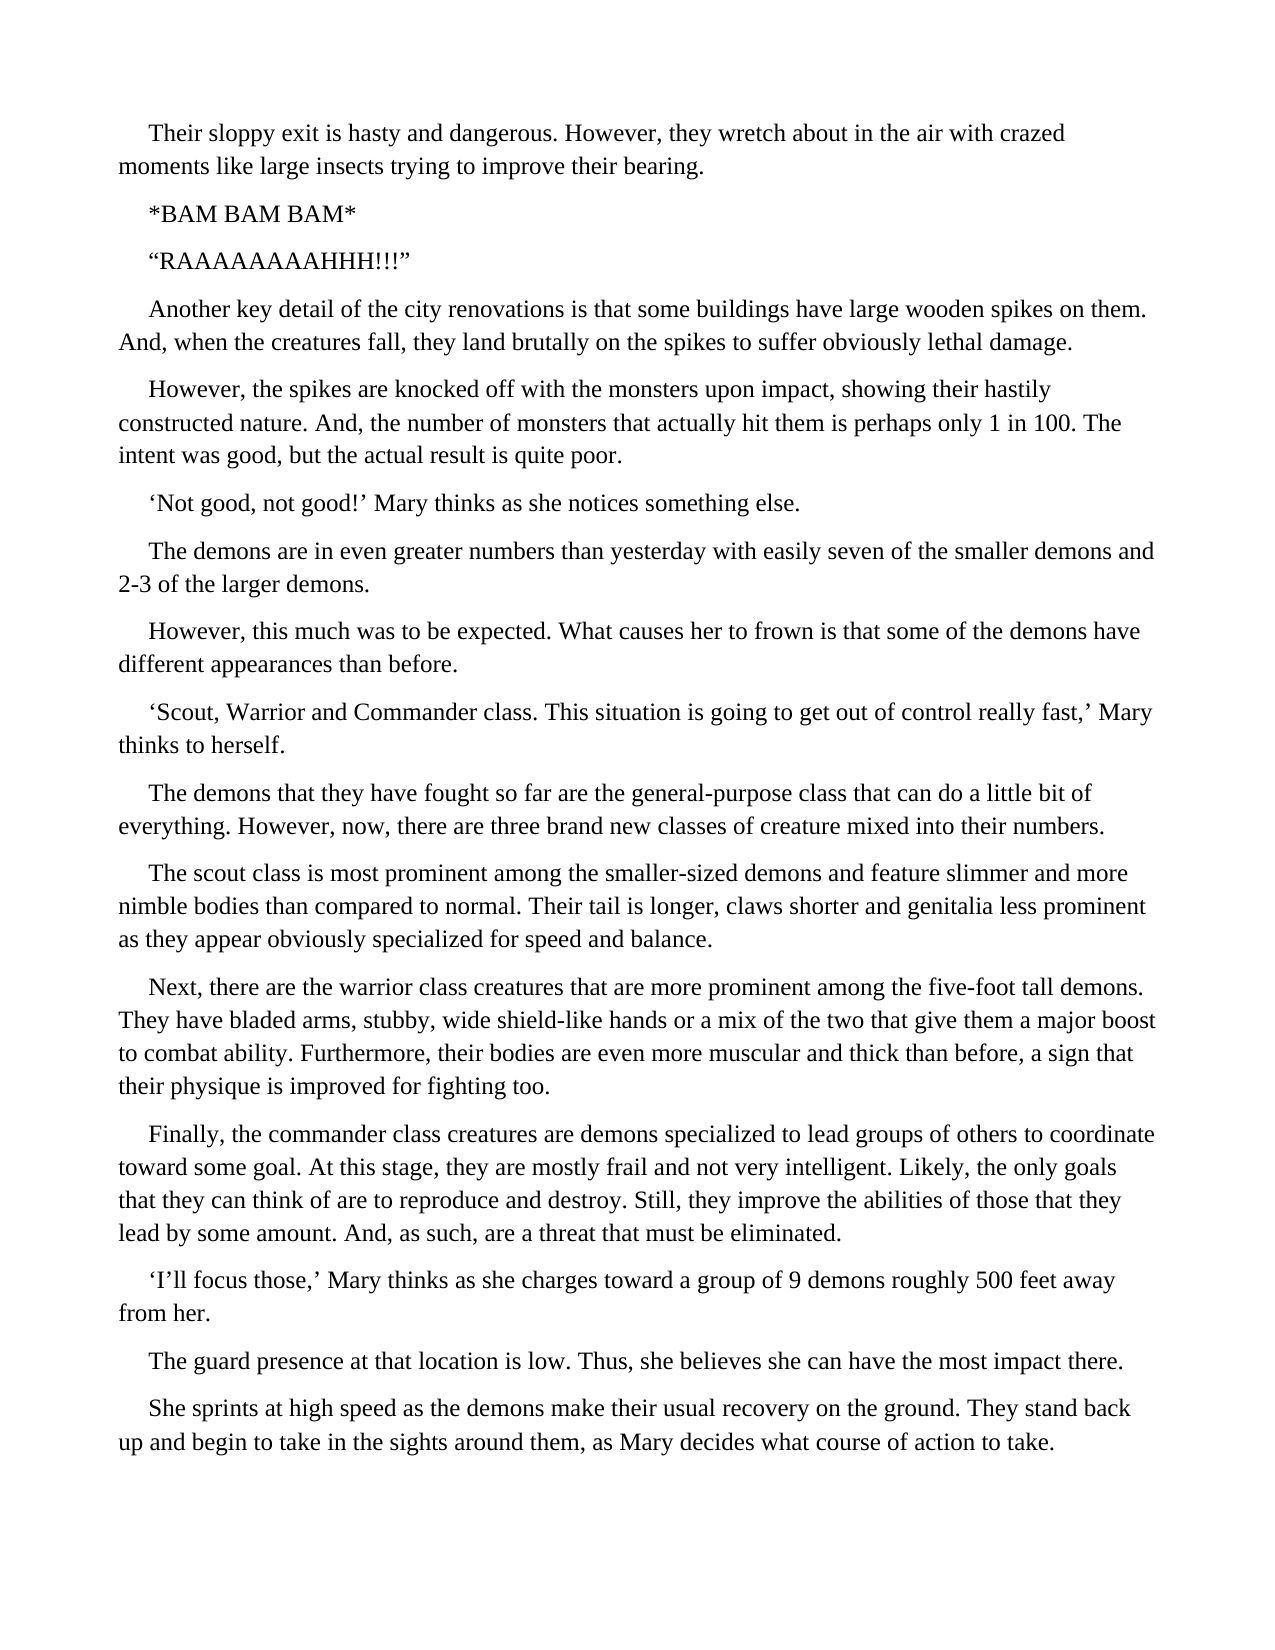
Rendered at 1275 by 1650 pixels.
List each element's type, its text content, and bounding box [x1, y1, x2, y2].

text The demons that they have fought so far are the general-purpose class that can do a little bit of everything. However, now, there are three brand new classes of creature mixed into their numbers. [118, 778, 1157, 839]
text *BAM BAM BAM* [118, 199, 1157, 227]
text ‘Scout, Warrior and Commander class. This situation is going to get out of control really fast,’ Mary thinks to herself. [118, 697, 1157, 759]
text The scout class is most prominent among the smaller-sized demons and feature slimmer and more nimble bodies than compared to normal. Their tail is longer, claws shorter and genitalia less prominent as they appear obviously specialized for speed and balance. [118, 858, 1157, 953]
text The demons are in even greater numbers than yesterday with easily seven of the smaller demons and 2-3 of the larger demons. [118, 536, 1157, 598]
text “RAAAAAAAAHHH!!!” [118, 246, 1157, 275]
text Next, there are the warrior class creatures that are more prominent among the five-foot tall demons. They have bladed arms, stubby, wide shield-like hands or a mix of the two that give them a major boost to combat ability. Furthermore, their bodies are even more muscular and thick than before, a sign that their physique is improved for fighting too. [118, 972, 1157, 1100]
text Finally, the commander class creatures are demons specialized to lead groups of others to coordinate toward some goal. At this stage, they are mostly frail and not very intelligent. Likely, the only goals that they can think of are to reproduce and destroy. Still, they improve the abilities of those that they lead by some amount. And, as such, are a threat that must be eliminated. [118, 1119, 1157, 1246]
text However, the spikes are knocked off with the monsters upon impact, showing their hastily constructed nature. And, the number of monsters that actually hit them is perhaps only 1 in 100. The intent was good, but the actual result is quite poor. [118, 374, 1157, 469]
text However, this much was to be expected. What causes her to frown is that some of the demons have different appearances than before. [118, 616, 1157, 678]
text The guard presence at that location is low. Thus, she believes she can have the most impact there. [118, 1346, 1157, 1375]
text ‘Not good, not good!’ Mary thinks as she notices something else. [118, 488, 1157, 517]
text Their sloppy exit is hasty and dangerous. However, they wretch about in the air with crazed moments like large insects trying to improve their bearing. [118, 118, 1157, 180]
text ‘I’ll focus those,’ Mary thinks as she charges toward a group of 9 demons roughly 500 feet away from her. [118, 1265, 1157, 1327]
text Another key detail of the city renovations is that some buildings have large wooden spikes on them. And, when the creatures fall, they land brutally on the spikes to suffer obviously lethal damage. [118, 294, 1157, 356]
text She sprints at high speed as the demons make their usual recovery on the ground. They stand back up and begin to take in the sights around them, as Mary decides what course of action to take. [118, 1393, 1157, 1455]
